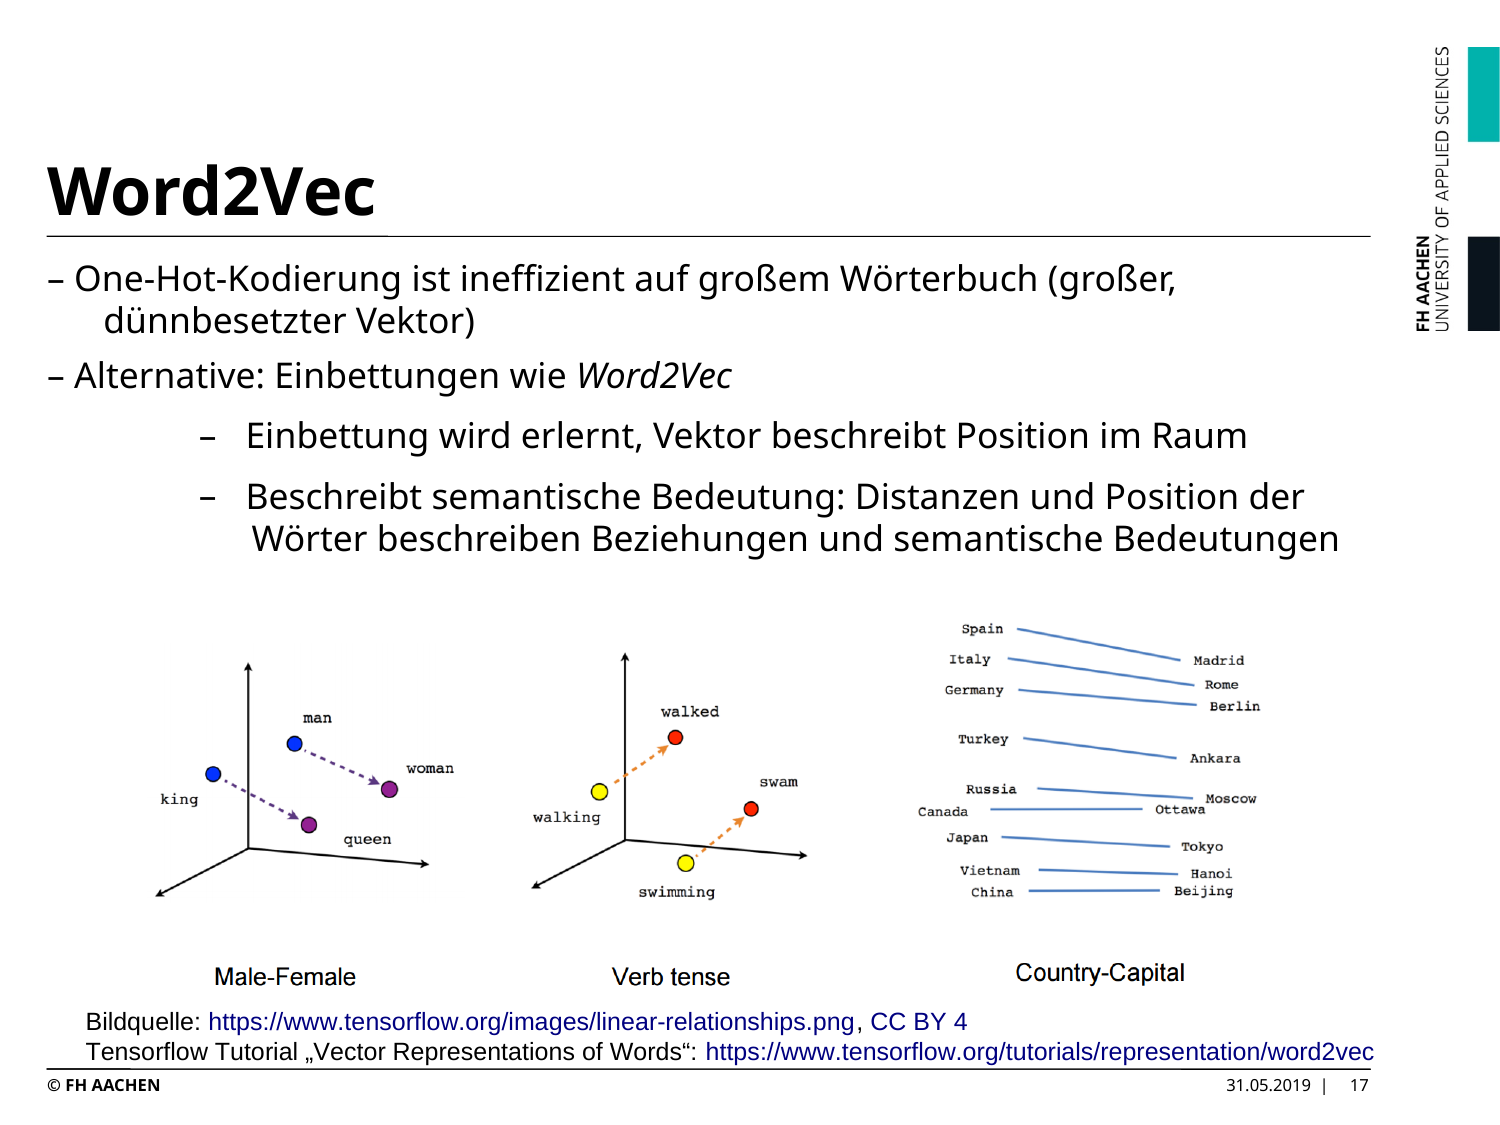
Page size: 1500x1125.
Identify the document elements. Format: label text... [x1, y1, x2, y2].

text_box Bildquelle: https://www.tensorflow.org/images/linear-relationships.png, CC BY 4 Tensorflow Tutorial „Vector Representations of Words“: https://www.tensorflow.org/tutorials/representation/word2vec [70, 998, 1392, 1073]
title Word2Vec [47, 148, 1371, 237]
list – One-Hot-Kodierung ist ineffizient auf großem Wörterbuch (großer, dünnbesetzter Vektor) – Alternative: Einbettungen wie Word2Vec Einbettung wird erlernt, Vektor beschreibt Position im Raum Beschreibt semantische Bedeutung: Distanzen und Position der Wörter beschreiben Beziehungen und semantische Bedeutungen [47, 255, 1371, 1047]
picture [141, 608, 1267, 998]
picture [1404, 47, 1500, 331]
